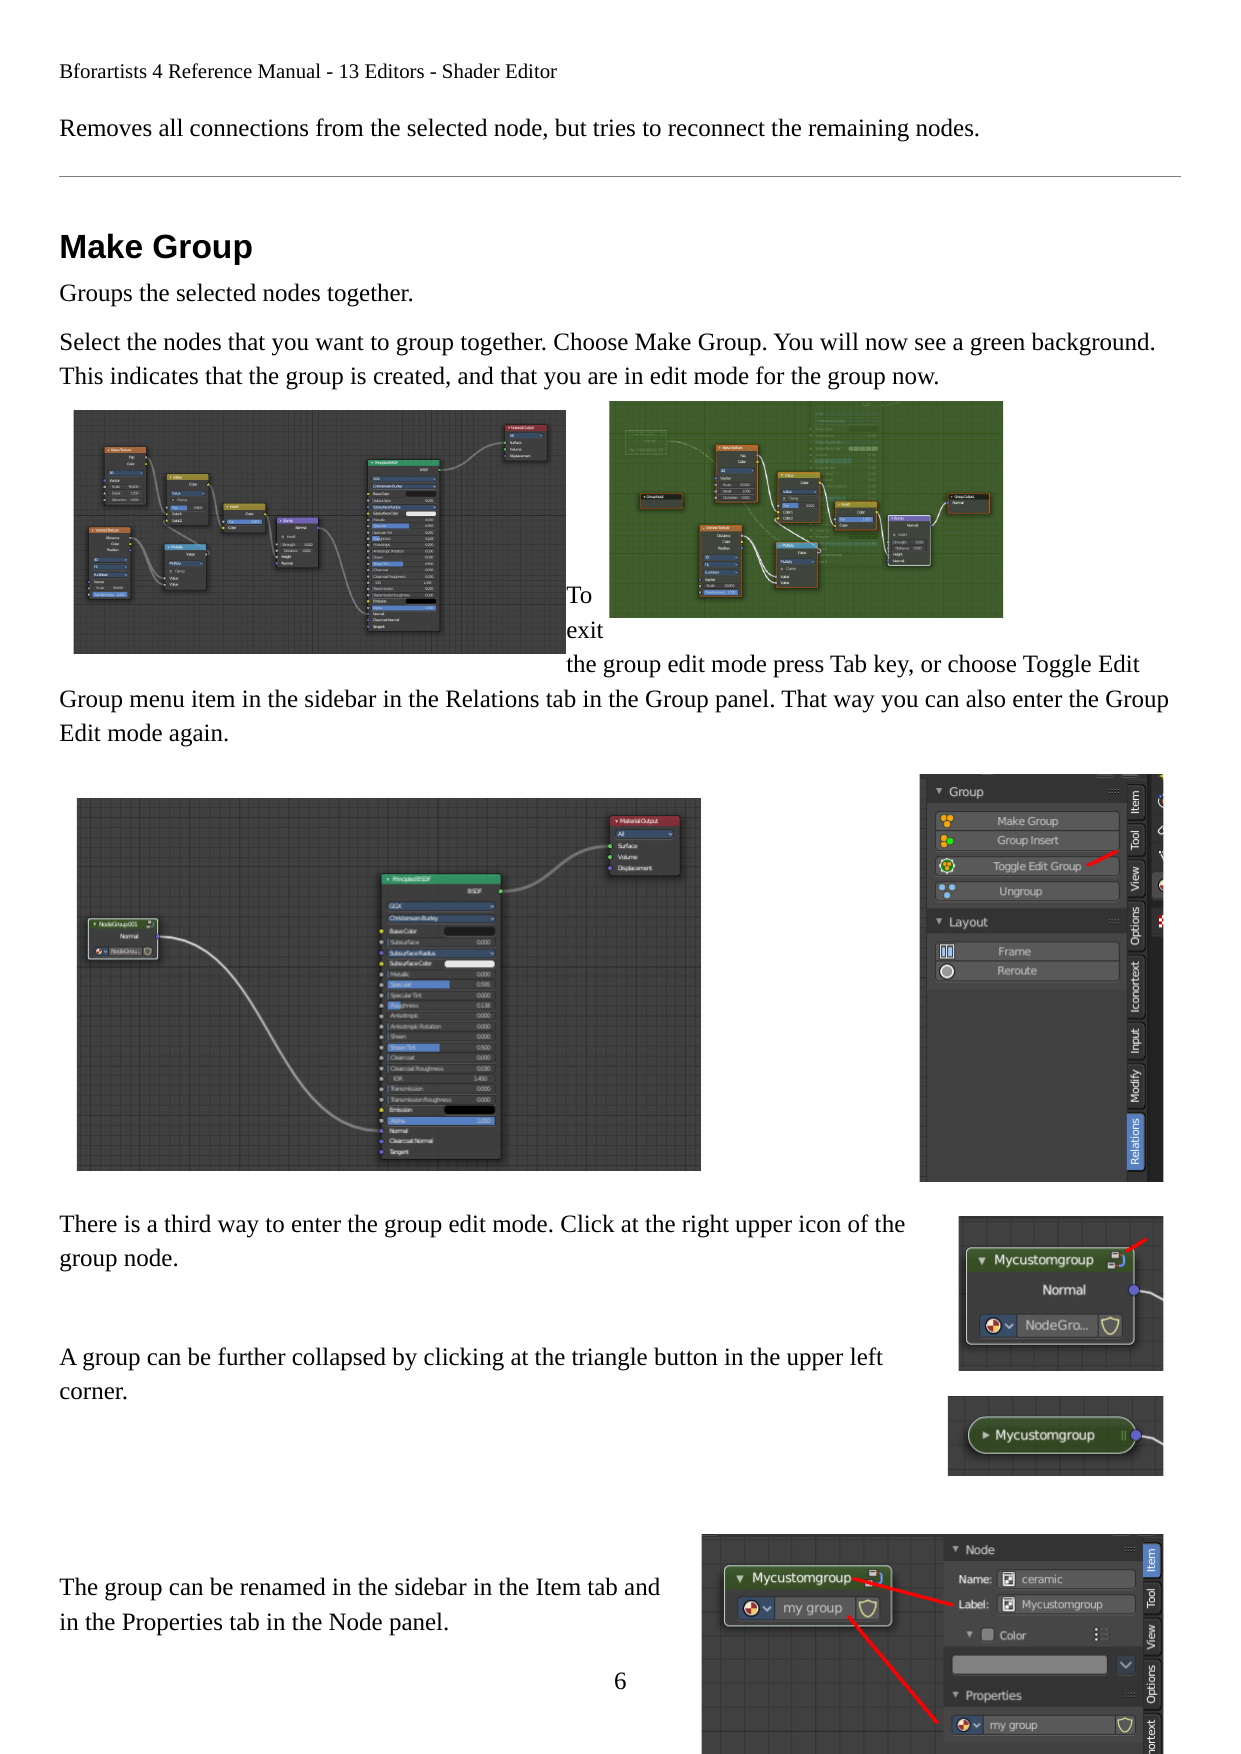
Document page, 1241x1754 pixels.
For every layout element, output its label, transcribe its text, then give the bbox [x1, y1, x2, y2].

text Groups the selected nodes together. [59, 278, 1181, 307]
picture [73, 410, 566, 654]
text A group can be further collapsed by clicking at the triangle button in the upper left corner. [59, 1342, 1181, 1405]
text There is a third way to enter the group edit mode. Click at the right upper icon of the group node. [59, 1209, 1181, 1272]
picture [76, 798, 701, 1171]
subtitle Make Group [59, 227, 1181, 265]
picture [958, 1216, 1164, 1371]
text Removes all connections from the selected node, but tries to reconnect the remaining nodes. [59, 113, 1181, 141]
text The group can be renamed in the sidebar in the Item tab and in the Properties tab in the Node panel. [59, 1572, 701, 1636]
text To exit the group edit mode press Tab key, or choose Toggle Edit Group menu item in the sidebar in the Relations tab in the Group panel. That way you can also enter the Group Edit mode again. [59, 581, 1181, 747]
picture [919, 774, 1164, 1182]
picture [609, 401, 1004, 618]
picture [701, 1534, 1164, 1754]
text Select the nodes that you want to group together. Choose Make Group. You will now see a green background. This indicates that the group is created, and that you are in edit mode for the group now. [59, 327, 1181, 390]
picture [947, 1396, 1164, 1476]
